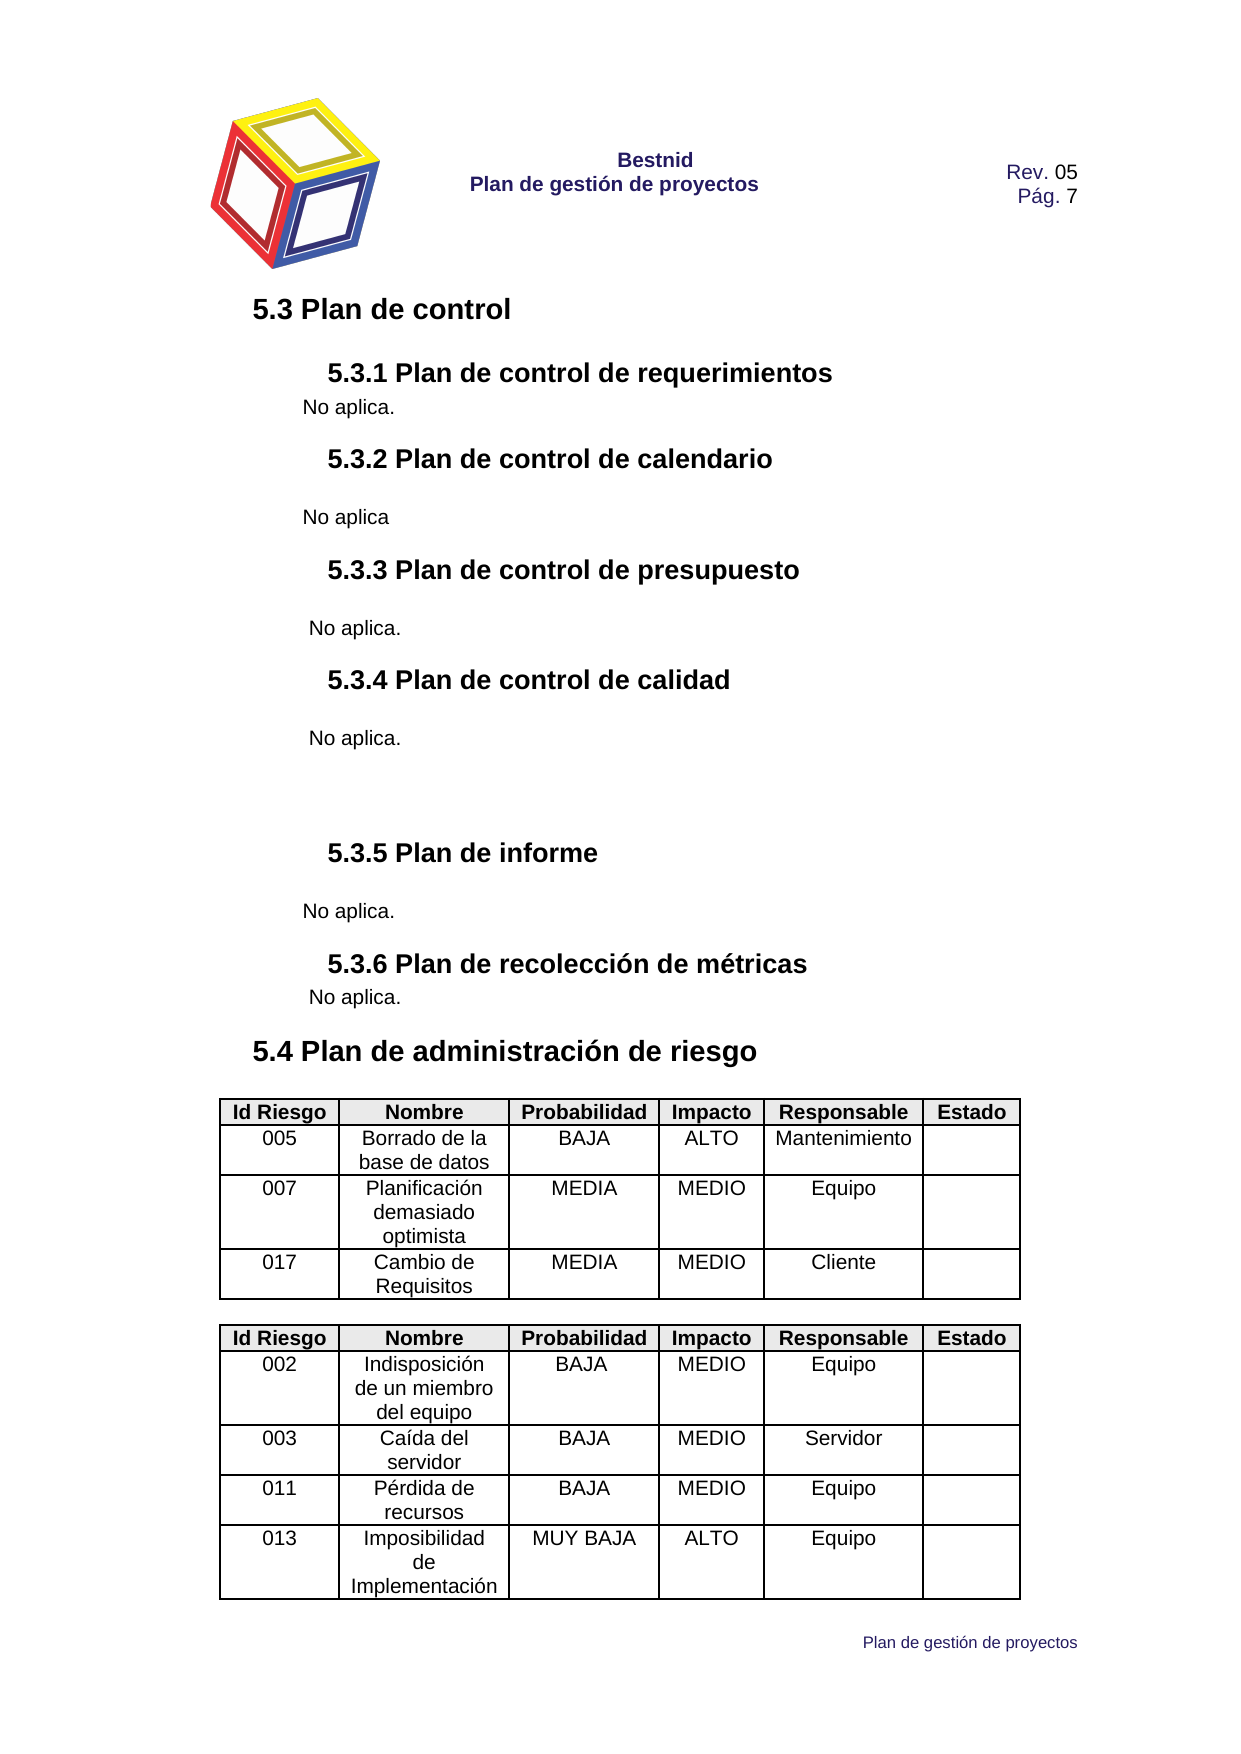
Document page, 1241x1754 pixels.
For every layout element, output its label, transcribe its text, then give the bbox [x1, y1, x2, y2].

table_header Nombre [340, 1326, 508, 1350]
table_cell Servidor [765, 1426, 922, 1474]
text No aplica. [302, 899, 1063, 923]
table_cell [924, 1526, 1019, 1598]
subtitle 5.3.1 Plan de control de requerimientos [327, 357, 1063, 388]
table_cell MEDIO [660, 1352, 763, 1424]
subtitle 5.3.4 Plan de control de calidad [327, 664, 1063, 696]
subtitle 5.3.6 Plan de recolección de métricas [327, 948, 1063, 979]
table_cell [924, 1352, 1019, 1424]
table_cell 007 [221, 1176, 338, 1248]
text No aplica. [308, 726, 1063, 750]
text No aplica. [302, 394, 1063, 418]
table_header Id Riesgo [221, 1326, 338, 1350]
table_header Responsable [765, 1100, 922, 1124]
table_cell [924, 1426, 1019, 1474]
table_cell MEDIO [660, 1476, 763, 1524]
table_cell Mantenimiento [765, 1126, 922, 1174]
text No aplica [302, 505, 1063, 529]
table_cell Borrado de la base de datos [340, 1126, 508, 1174]
picture [210, 98, 380, 269]
table_cell [924, 1476, 1019, 1524]
table_header Probabilidad [510, 1100, 658, 1124]
table_cell Equipo [765, 1352, 922, 1424]
table_header Impacto [660, 1100, 763, 1124]
table_header Impacto [660, 1326, 763, 1350]
table_header Id Riesgo [221, 1100, 338, 1124]
table_cell 005 [221, 1126, 338, 1174]
text No aplica. [308, 615, 1063, 639]
table_cell Caída del servidor [340, 1426, 508, 1474]
subtitle 5.3.2 Plan de control de calendario [327, 443, 1063, 475]
table_cell Pérdida de recursos [340, 1476, 508, 1524]
table_header Probabilidad [510, 1326, 658, 1350]
table_cell Indisposición de un miembro del equipo [340, 1352, 508, 1424]
table_cell 013 [221, 1526, 338, 1598]
table_cell Planificación demasiado optimista [340, 1176, 508, 1248]
text No aplica. [308, 985, 1063, 1009]
table_header Nombre [340, 1100, 508, 1124]
subtitle 5.4 Plan de administración de riesgo [252, 1034, 1063, 1068]
table_cell MUY BAJA [510, 1526, 658, 1598]
table_cell Equipo [765, 1176, 922, 1248]
table_cell ALTO [660, 1126, 763, 1174]
table_cell BAJA [510, 1126, 658, 1174]
table_cell 017 [221, 1250, 338, 1298]
table_header Estado [924, 1326, 1019, 1350]
subtitle 5.3.5 Plan de informe [327, 837, 1063, 868]
subtitle 5.3 Plan de control [177, 292, 1063, 326]
table_cell Equipo [765, 1526, 922, 1598]
table_cell 011 [221, 1476, 338, 1524]
table_cell Equipo [765, 1476, 922, 1524]
table_cell 003 [221, 1426, 338, 1474]
table_cell MEDIA [510, 1176, 658, 1248]
table_cell Cliente [765, 1250, 922, 1298]
table_cell MEDIO [660, 1426, 763, 1474]
table_header Responsable [765, 1326, 922, 1350]
table_cell Imposibilidad de Implementación [340, 1526, 508, 1598]
table_cell BAJA [510, 1352, 658, 1424]
table_cell Cambio de Requisitos [340, 1250, 508, 1298]
subtitle 5.3.3 Plan de control de presupuesto [327, 554, 1063, 585]
table_cell BAJA [510, 1476, 658, 1524]
table_cell ALTO [660, 1526, 763, 1598]
table_cell MEDIO [660, 1176, 763, 1248]
table_cell [924, 1126, 1019, 1174]
table_cell MEDIO [660, 1250, 763, 1298]
table_header Estado [924, 1100, 1019, 1124]
table_cell BAJA [510, 1426, 658, 1474]
table_cell MEDIA [510, 1250, 658, 1298]
table_cell [924, 1176, 1019, 1248]
table_cell 002 [221, 1352, 338, 1424]
table_cell [924, 1250, 1019, 1298]
